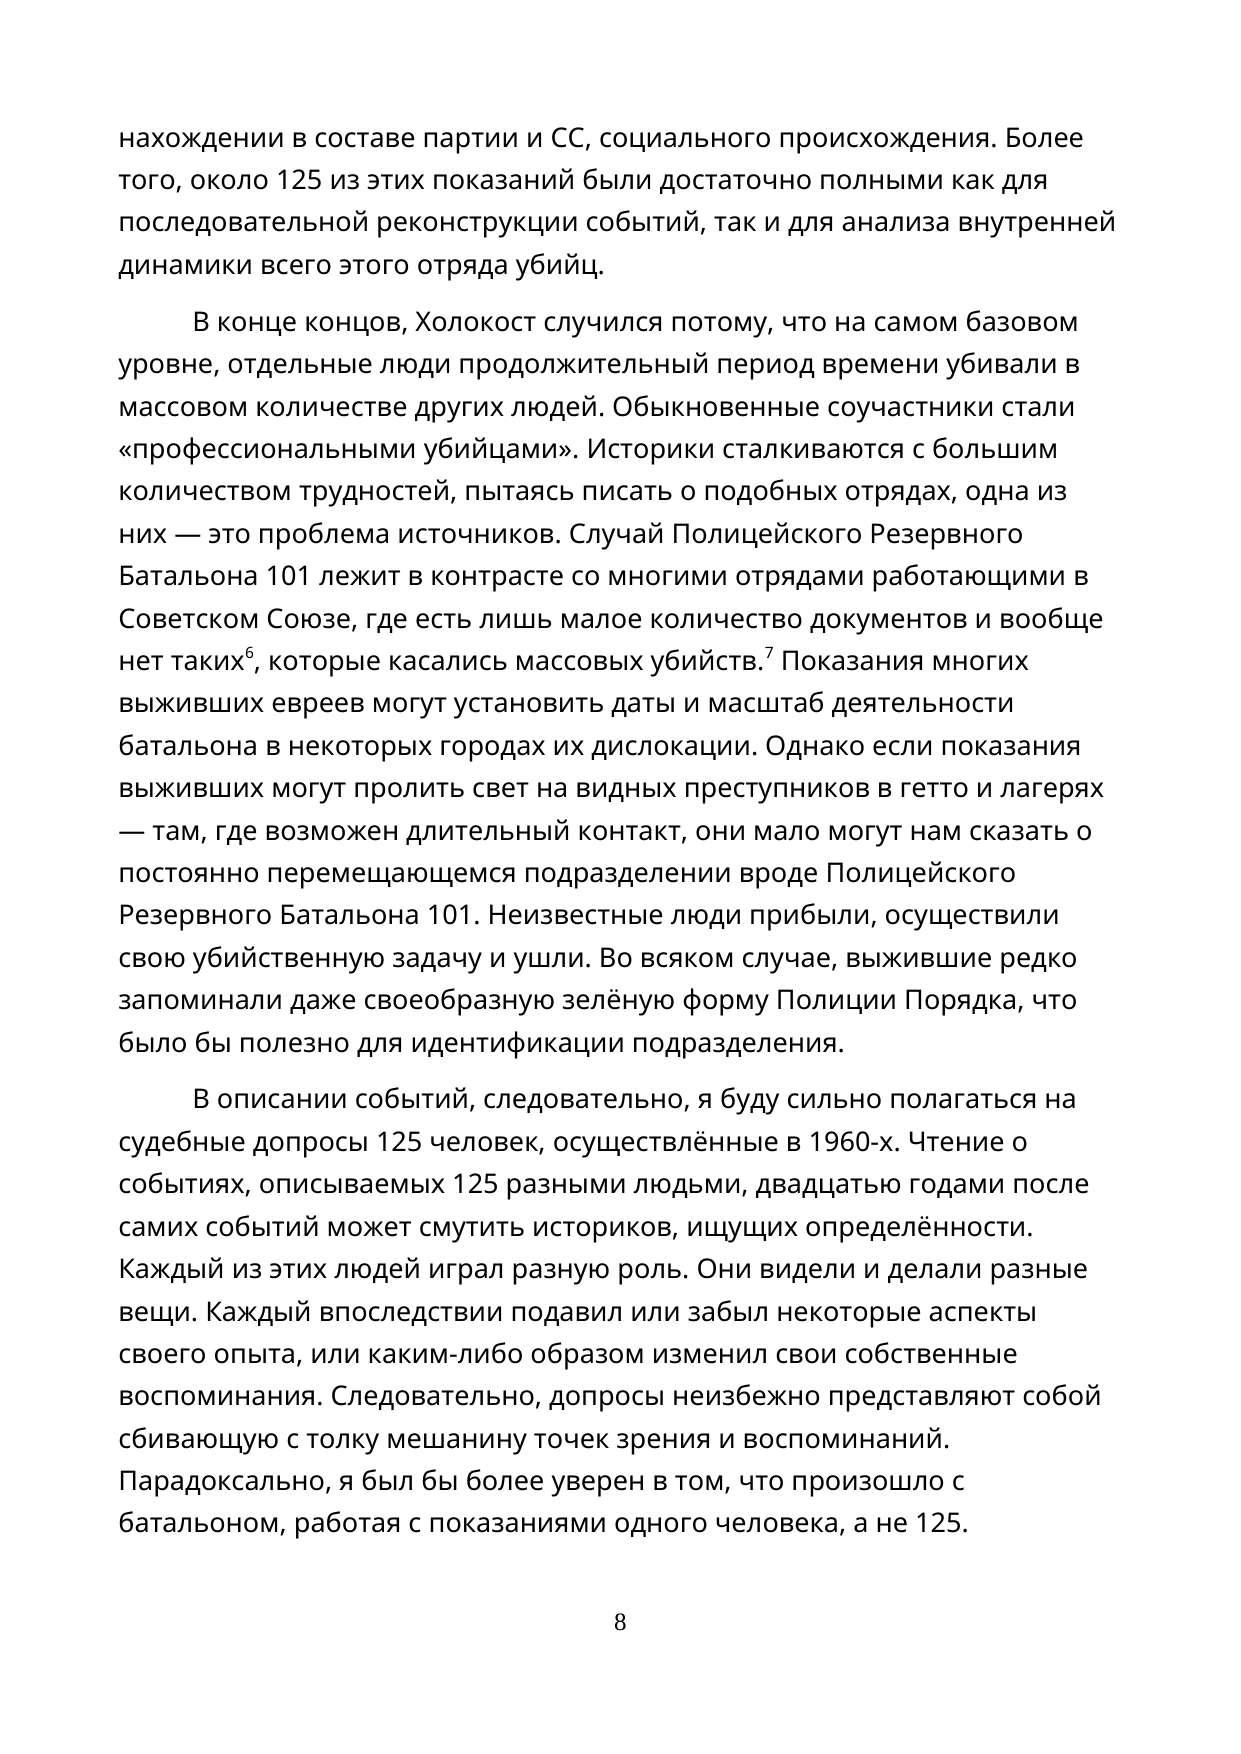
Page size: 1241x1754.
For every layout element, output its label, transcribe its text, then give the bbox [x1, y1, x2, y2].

text В описании событий, следовательно, я буду сильно полагаться на судебные допросы 125 человек, осуществлённые в 1960-х. Чтение о событиях, описываемых 125 разными людьми, двадцатью годами после самих событий может смутить историков, ищущих определённости. Каждый из этих людей играл разную роль. Они видели и делали разные вещи. Каждый впоследствии подавил или забыл некоторые аспекты своего опыта, или каким-либо образом изменил свои собственные воспоминания. Следовательно, допросы неизбежно представляют собой сбивающую с толку мешанину точек зрения и воспоминаний. Парадоксально, я был бы более уверен в том, что произошло с батальоном, работая с показаниями одного человека, а не 125. [118, 1080, 1122, 1541]
text нахождении в составе партии и СС, социального происхождения. Более того, около 125 из этих показаний были достаточно полными как для последовательной реконструкции событий, так и для анализа внутренней динамики всего этого отряда убийц. [118, 118, 1122, 282]
text В конце концов, Холокост случился потому, что на самом базовом уровне, отдельные люди продолжительный период времени убивали в массовом количестве других людей. Обыкновенные соучастники стали «профессиональными убийцами». Историки сталкиваются с большим количеством трудностей, пытаясь писать о подобных отрядах, одна из них — это проблема источников. Случай Полицейского Резервного Батальона 101 лежит в контрасте со многими отрядами работающими в Советском Союзе, где есть лишь малое количество документов и вообще нет таких, которые касались массовых убийств. Показания многих выживших евреев могут установить даты и масштаб деятельности батальона в некоторых городах их дислокации. Однако если показания выживших могут пролить свет на видных преступников в гетто и лагерях — там, где возможен длительный контакт, они мало могут нам сказать о постоянно перемещающемся подразделении вроде Полицейского Резервного Батальона 101. Неизвестные люди прибыли, осуществили свою убийственную задачу и ушли. Во всяком случае, выжившие редко запоминали даже своеобразную зелёную форму Полиции Порядка, что было бы полезно для идентификации подразделения. [118, 302, 1122, 1060]
